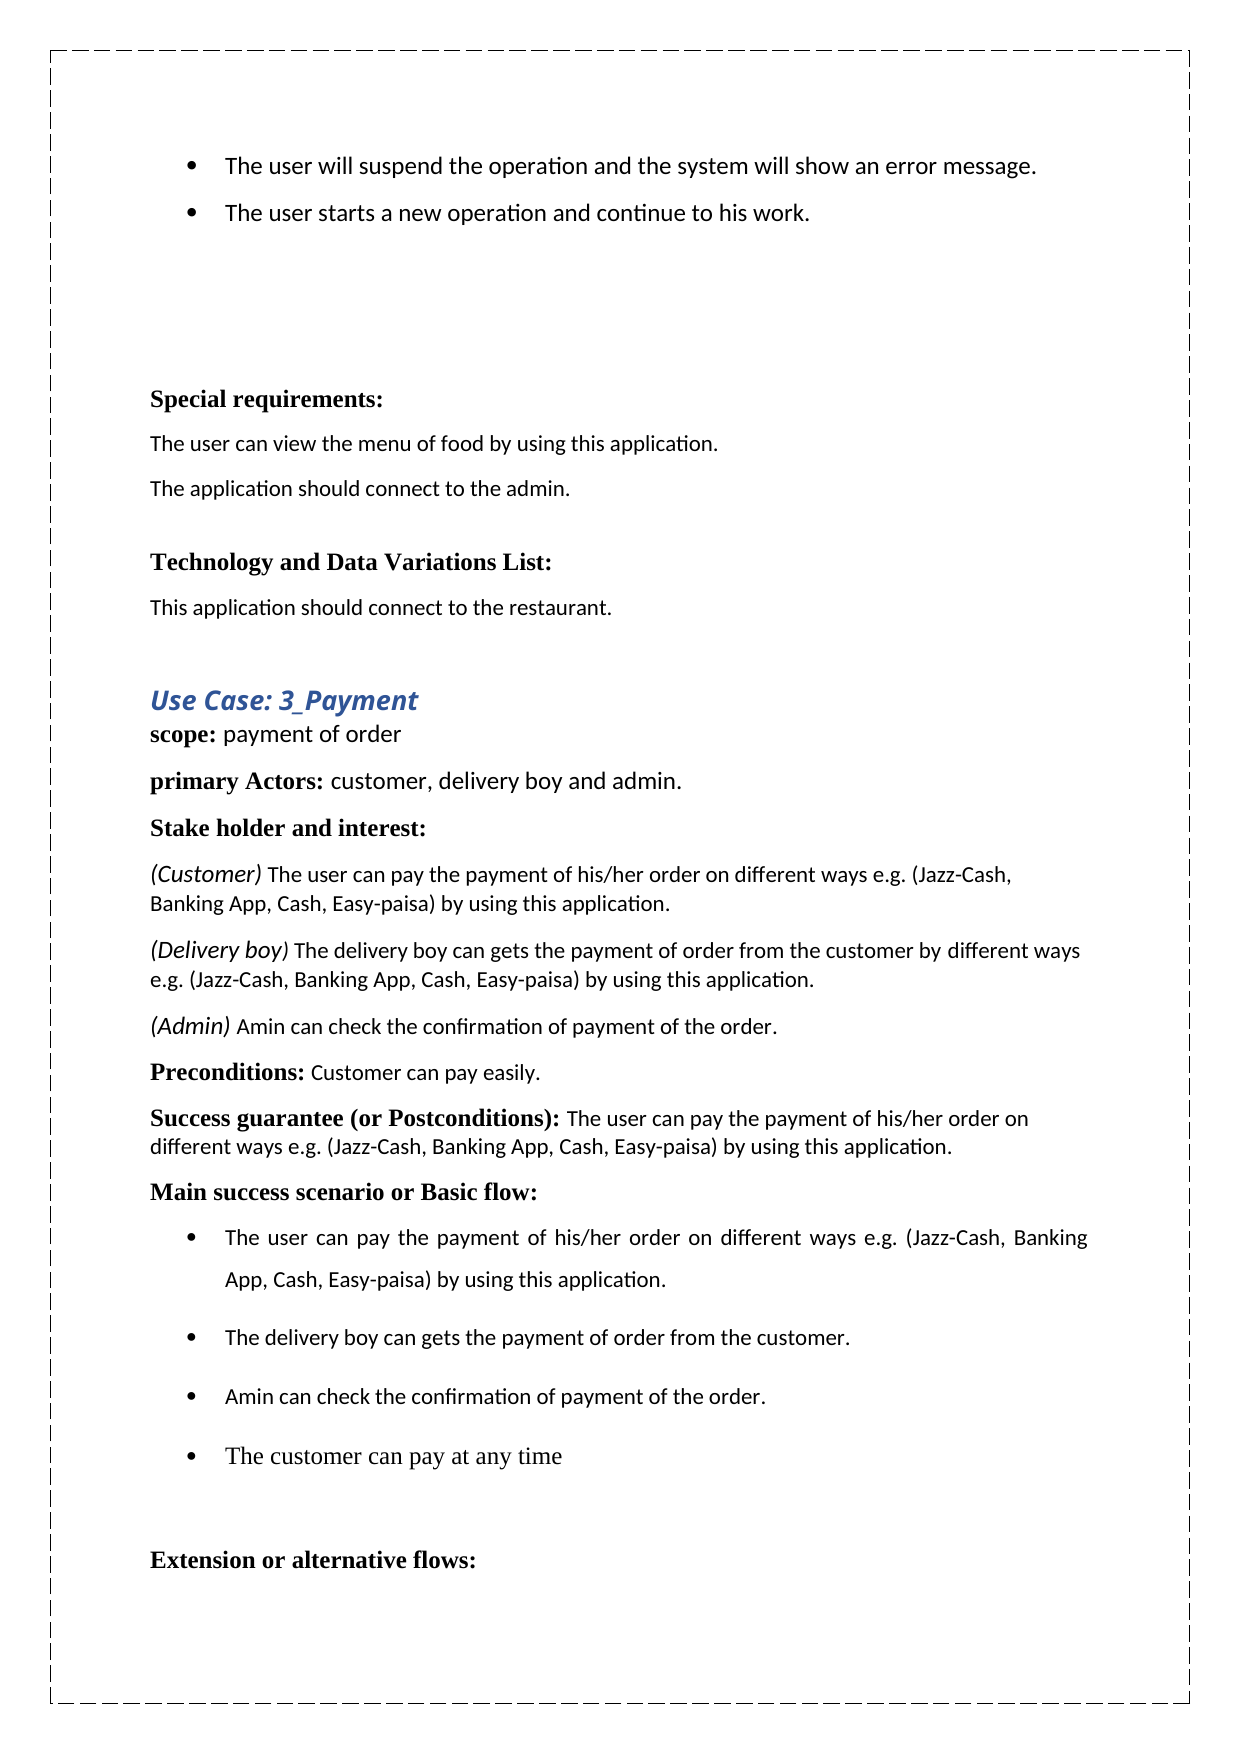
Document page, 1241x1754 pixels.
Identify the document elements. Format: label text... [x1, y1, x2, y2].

text scope: payment of order [150, 718, 1090, 749]
text Extension or alternative flows: [150, 1546, 1090, 1574]
text The user can view the menu of food by using this application. [150, 429, 1090, 457]
list Amin can check the confirmation of payment of the order. [187, 1382, 1090, 1410]
text Preconditions: Customer can pay easily. [150, 1057, 1090, 1086]
text Main success scenario or Basic flow: [150, 1177, 1090, 1206]
list The customer can pay at any time [187, 1441, 1090, 1469]
text The application should connect to the admin. [150, 474, 1090, 502]
list The delivery boy can gets the payment of order from the customer. [187, 1323, 1090, 1352]
text Stake holder and interest: [150, 813, 1090, 842]
text (Customer) The user can pay the payment of his/her order on different ways e.g. (Jazz-Cash, Banking App, Cash, Easy-paisa) by using this application. [150, 858, 1090, 917]
text (Admin) Amin can check the confirmation of payment of the order. [150, 1010, 1090, 1040]
text Special requirements: [150, 384, 1090, 412]
text (Delivery boy) The delivery boy can gets the payment of order from the customer by different ways e.g. (Jazz-Cash, Banking App, Cash, Easy-paisa) by using this application. [150, 934, 1090, 993]
list The user can pay the payment of his/her order on different ways e.g. (Jazz-Cash, Banking App, Cash, Easy-paisa) by using this application. [187, 1223, 1090, 1293]
text Technology and Data Variations List: [150, 547, 1090, 576]
list The user will suspend the operation and the system will show an error message. [187, 150, 1090, 181]
subtitle Use Case: 3_Payment [150, 681, 1090, 718]
list The user starts a new operation and continue to his work. [187, 197, 1090, 228]
text Success guarantee (or Postconditions): The user can pay the payment of his/her order on different ways e.g. (Jazz-Cash, Banking App, Cash, Easy-paisa) by using this application. [150, 1103, 1090, 1160]
text This application should connect to the restaurant. [150, 593, 1090, 621]
text primary Actors: customer, delivery boy and admin. [150, 766, 1090, 796]
